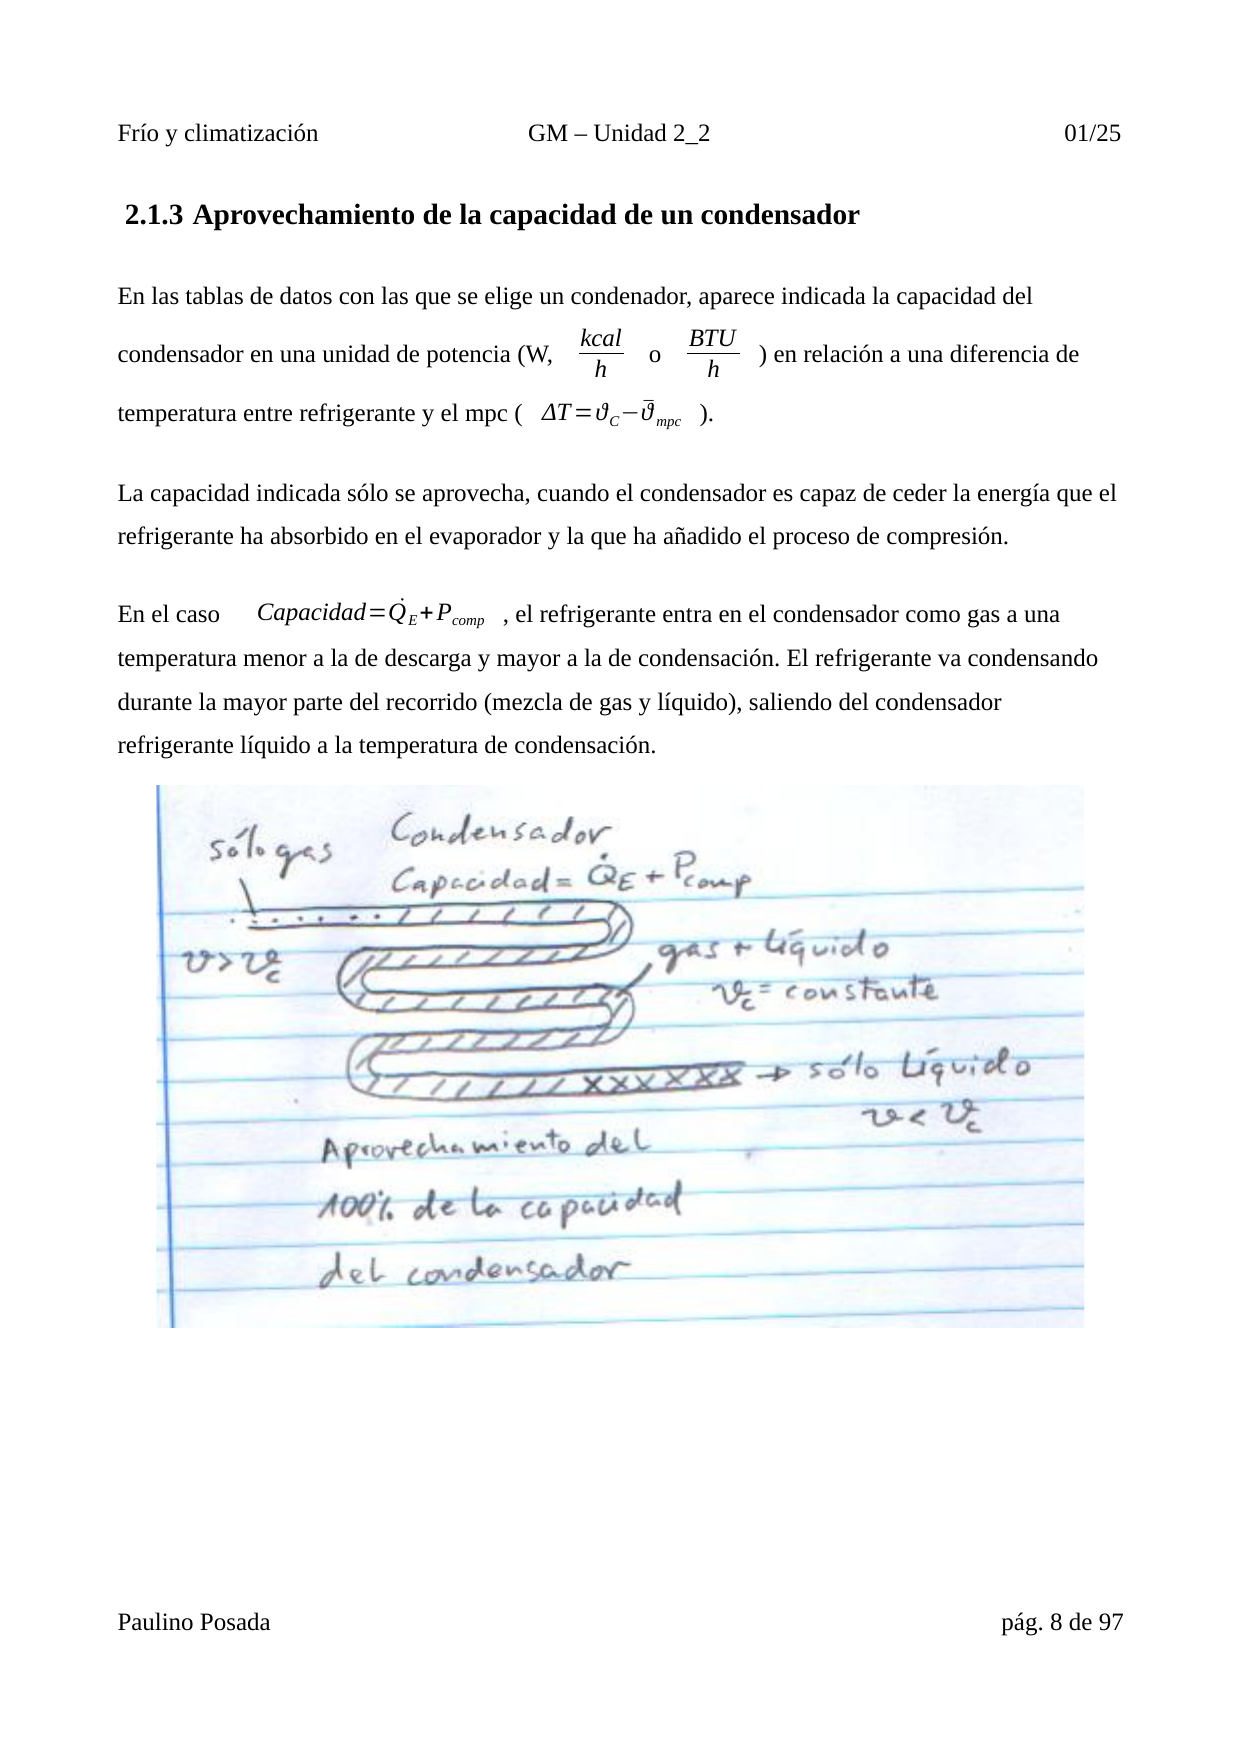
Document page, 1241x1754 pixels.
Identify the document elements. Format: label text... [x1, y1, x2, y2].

subtitle Aprovechamiento de la capacidad de un condensador [117, 197, 1123, 231]
picture [156, 785, 1085, 1328]
text En el caso , el refrigerante entra en el condensador como gas a una temperatura menor a la de descarga y mayor a la de condensación. El refrigerante va condensando durante la mayor parte del recorrido (mezcla de gas y líquido), saliendo del condensador refrigerante líquido a la temperatura de condensación. [117, 597, 1123, 758]
text La capacidad indicada sólo se aprovecha, cuando el condensador es capaz de ceder la energía que el refrigerante ha absorbido en el evaporador y la que ha añadido el proceso de compresión. [117, 478, 1123, 549]
text En las tablas de datos con las que se elige un condenador, aparece indicada la capacidad del condensador en una unidad de potencia (W, o ) en relación a una diferencia de temperatura entre refrigerante y el mpc (). [117, 281, 1123, 430]
